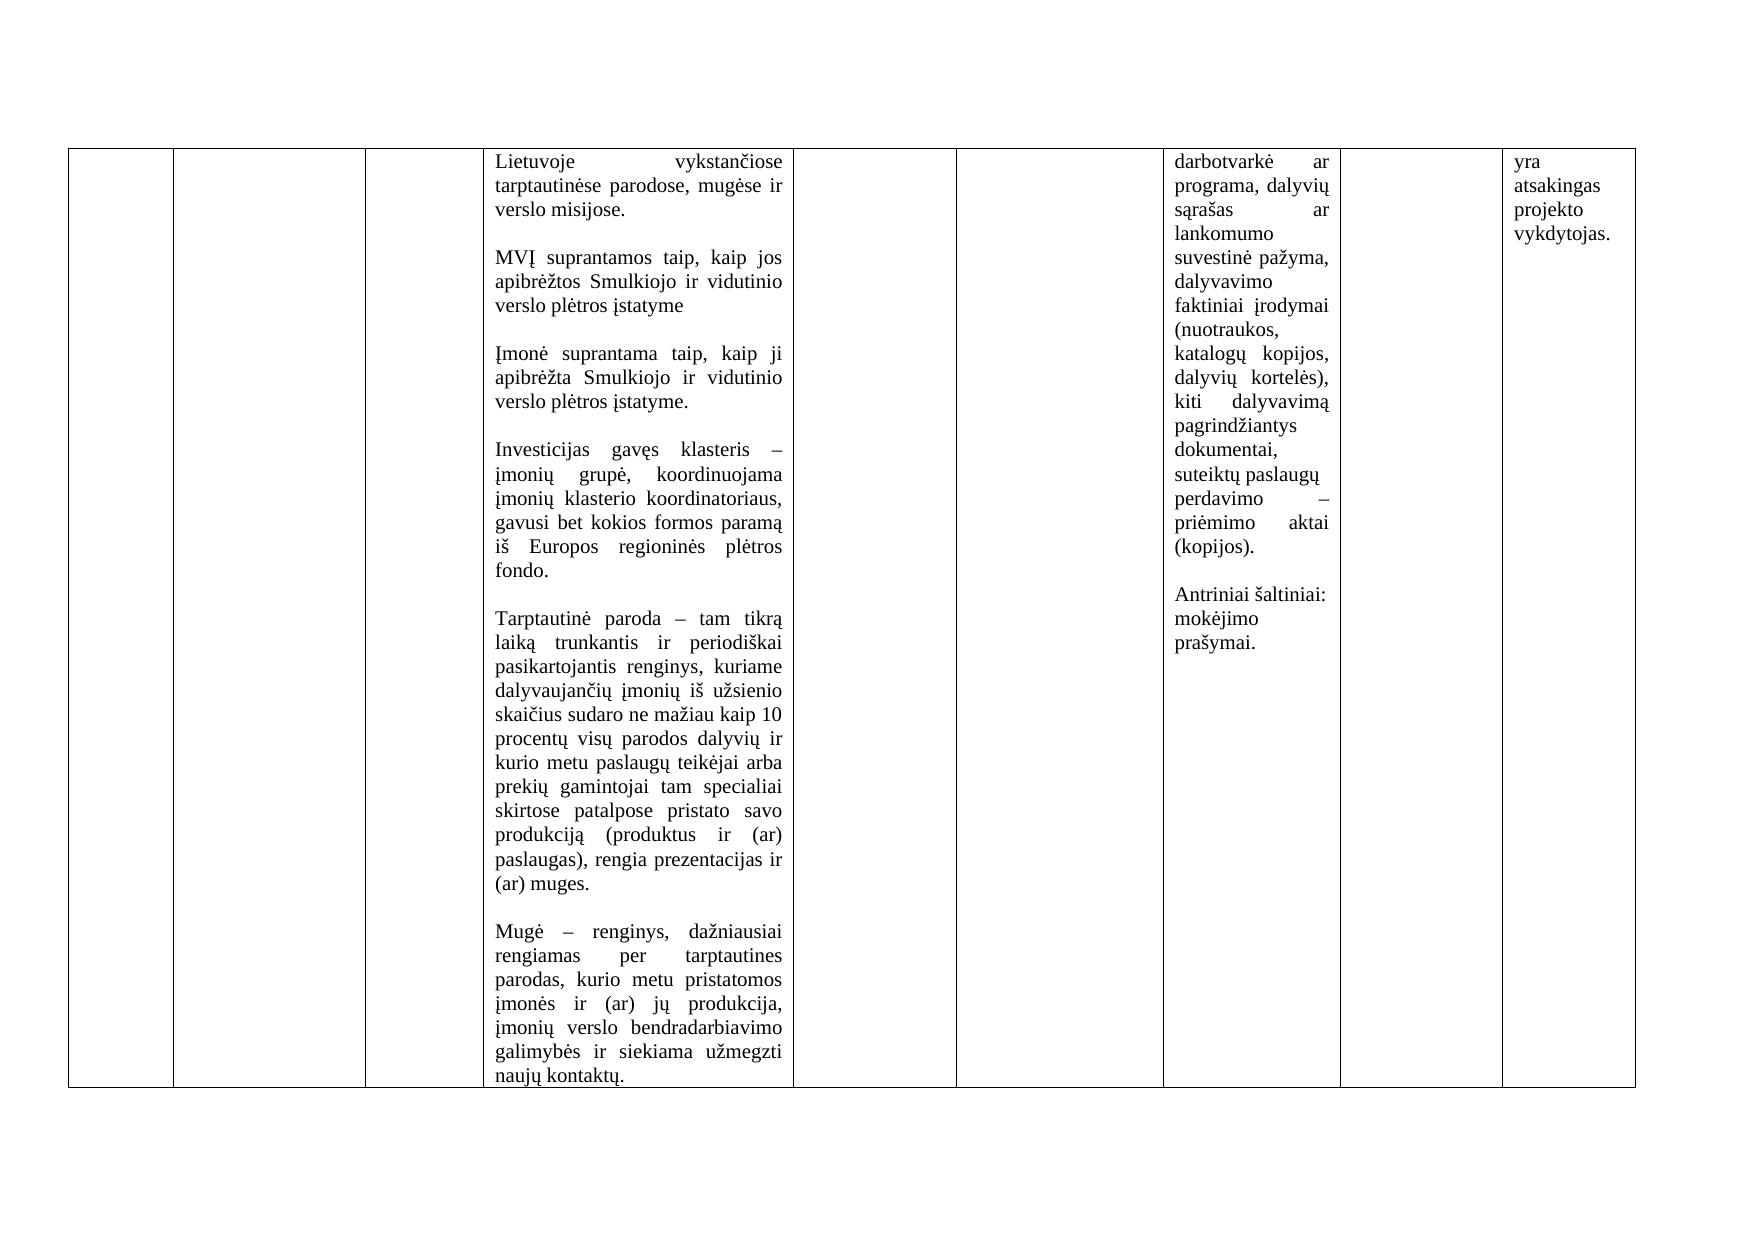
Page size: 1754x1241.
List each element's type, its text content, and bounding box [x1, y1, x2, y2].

table_cell [69, 149, 173, 1087]
table_cell [957, 149, 1163, 1087]
table_cell [794, 149, 956, 1087]
table_cell yra atsakingas projekto vykdytojas. [1503, 149, 1635, 1087]
table_cell [174, 149, 365, 1087]
table_cell darbotvarkė ar programa, dalyvių sąrašas ar lankomumo suvestinė pažyma, dalyvavimo faktiniai įrodymai (nuotraukos, katalogų kopijos, dalyvių kortelės), kiti dalyvavimą pagrindžiantys dokumentai, suteiktų paslaugų perdavimo –priėmimo aktai (kopijos). Antriniai šaltiniai: mokėjimo prašymai. [1164, 149, 1340, 1087]
table_cell [366, 149, 483, 1087]
table_cell [1341, 149, 1502, 1087]
table_cell Lietuvoje vykstančiose tarptautinėse parodose, mugėse ir verslo misijose. MVĮ suprantamos taip, kaip jos apibrėžtos Smulkiojo ir vidutinio verslo plėtros įstatyme Įmonė suprantama taip, kaip ji apibrėžta Smulkiojo ir vidutinio verslo plėtros įstatyme. Investicijas gavęs klasteris – įmonių grupė, koordinuojama įmonių klasterio koordinatoriaus, gavusi bet kokios formos paramą iš Europos regioninės plėtros fondo. Tarptautinė paroda – tam tikrą laiką trunkantis ir periodiškai pasikartojantis renginys, kuriame dalyvaujančių įmonių iš užsienio skaičius sudaro ne mažiau kaip 10 procentų visų parodos dalyvių ir kurio metu paslaugų teikėjai arba prekių gamintojai tam specialiai skirtose patalpose pristato savo produkciją (produktus ir (ar) paslaugas), rengia prezentacijas ir (ar) muges. Mugė – renginys, dažniausiai rengiamas per tarptautines parodas, kurio metu pristatomos įmonės ir (ar) jų produkcija, įmonių verslo bendradarbiavimo galimybės ir siekiama užmegzti naujų kontaktų. [484, 149, 793, 1087]
